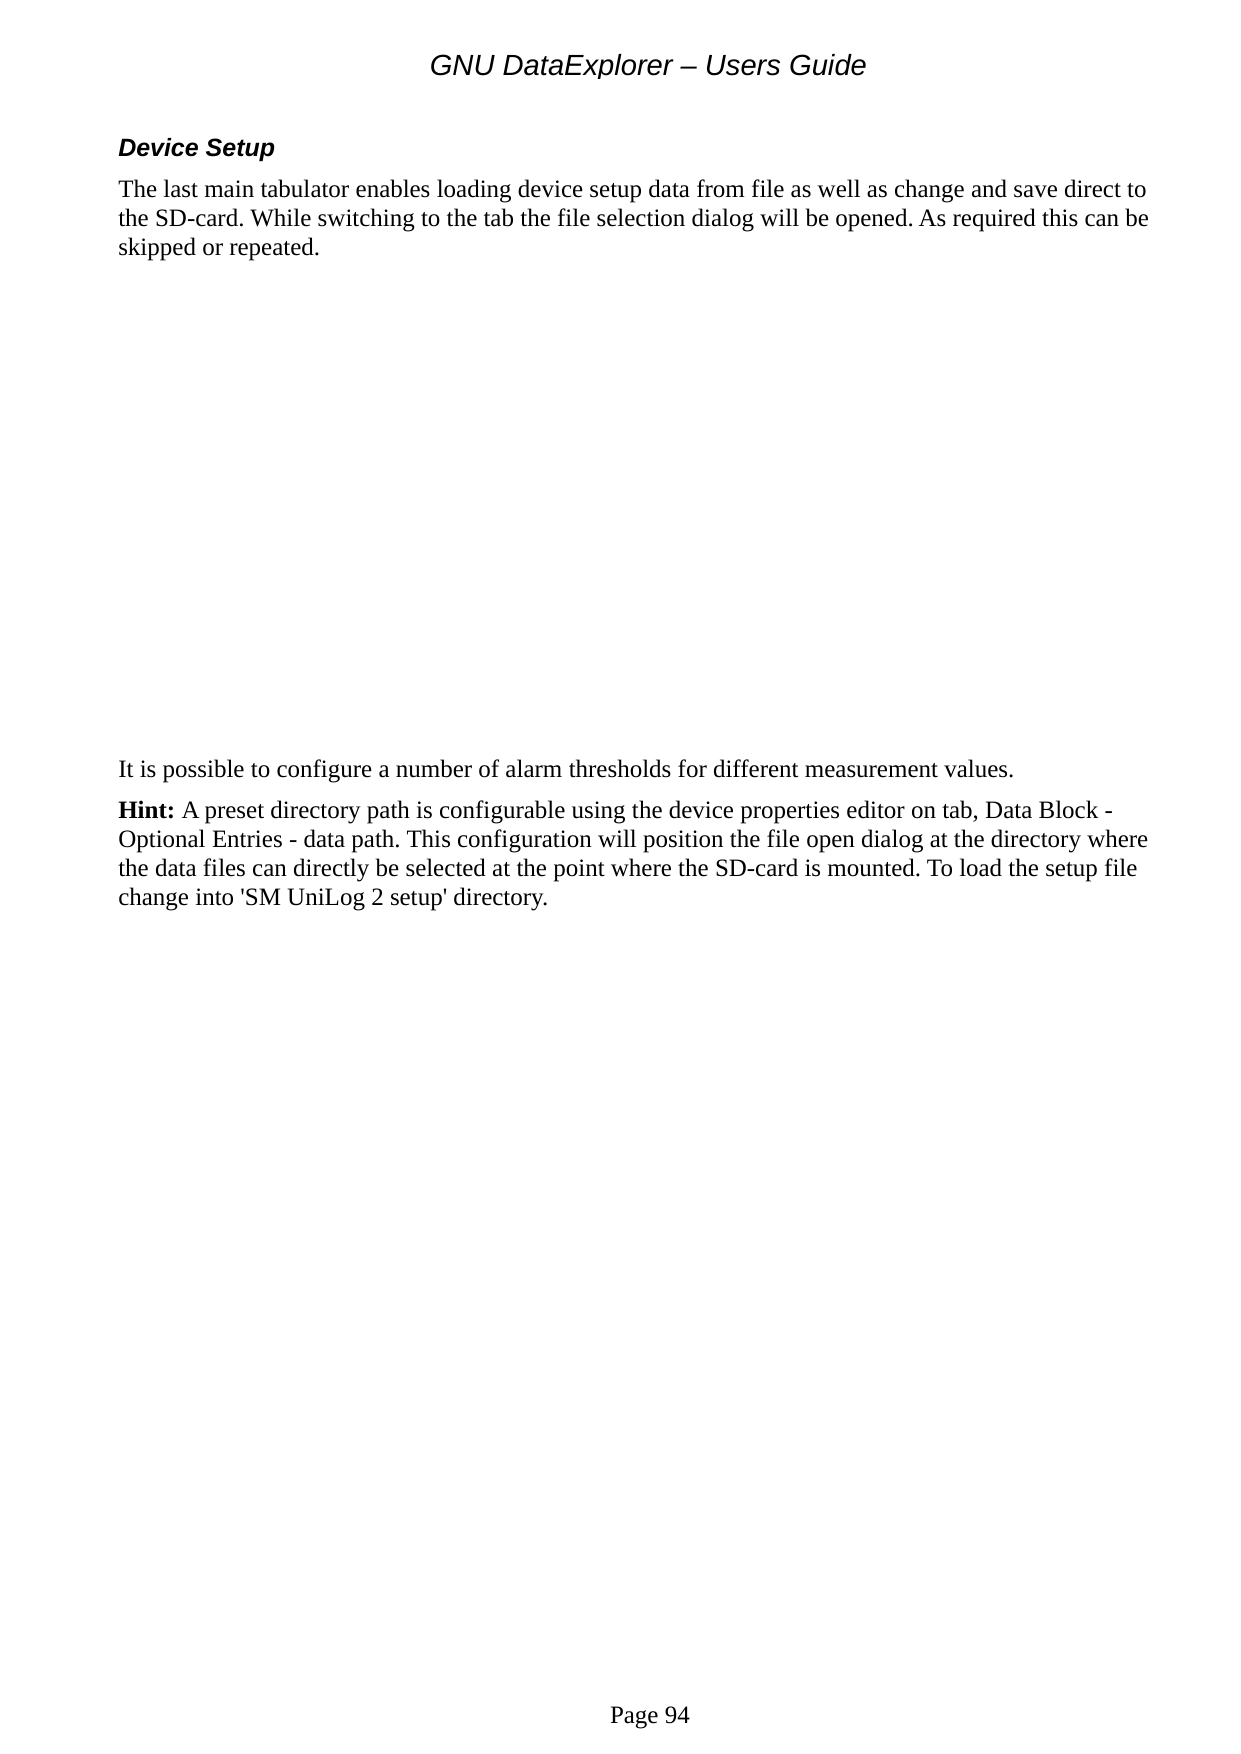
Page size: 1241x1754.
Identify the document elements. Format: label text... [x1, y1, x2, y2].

text Hint: A preset directory path is configurable using the device properties editor on tab, Data Block - Optional Entries - data path. This configuration will position the file open dialog at the directory where the data files can directly be selected at the point where the SD-card is mounted. To load the setup file change into 'SM UniLog 2 setup' directory. [118, 795, 1181, 910]
subtitle Device Setup [118, 133, 1181, 162]
text The last main tabulator enables loading device setup data from file as well as change and save direct to the SD-card. While switching to the tab the file selection dialog will be opened. As required this can be skipped or repeated. [118, 174, 1181, 260]
text It is possible to configure a number of alarm thresholds for different measurement values. [118, 754, 1181, 783]
